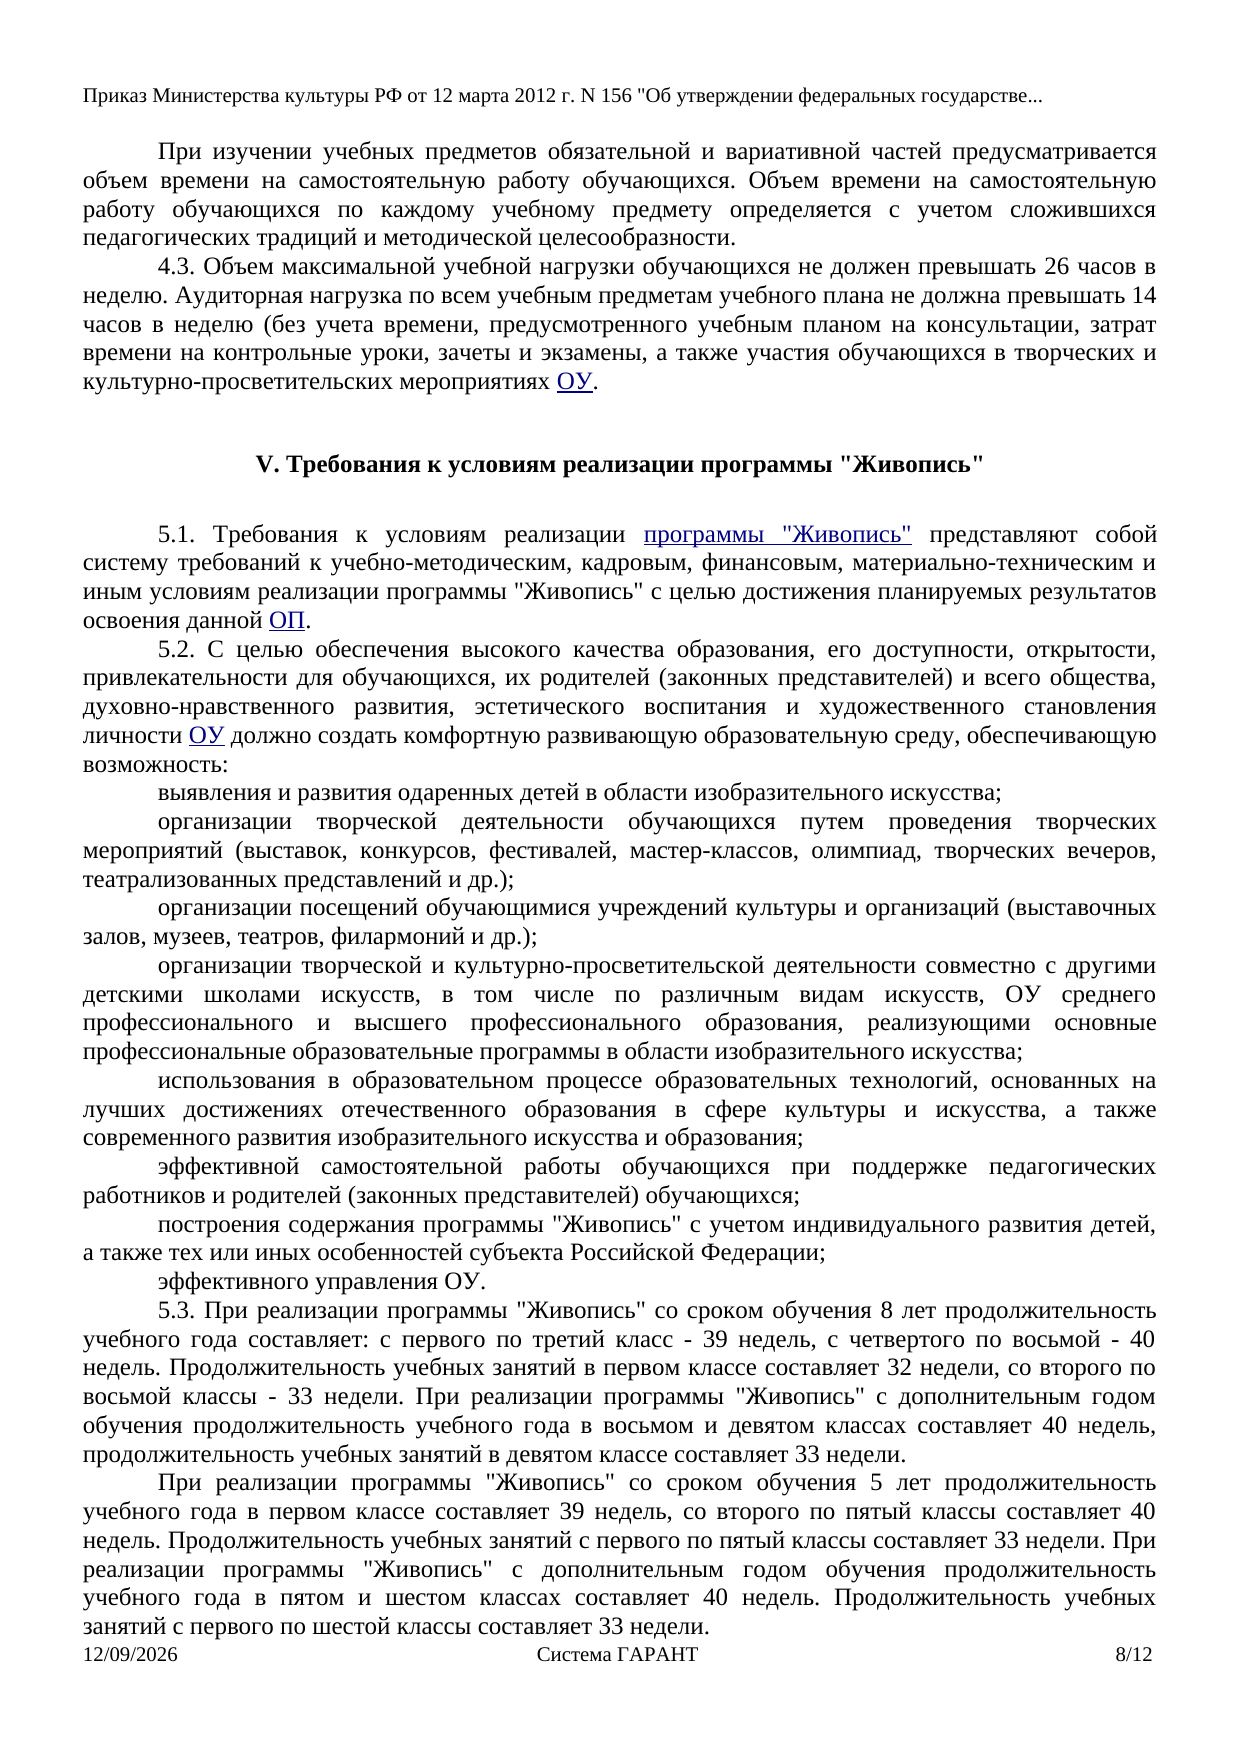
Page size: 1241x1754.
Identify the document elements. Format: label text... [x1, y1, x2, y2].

text организации посещений обучающимися учреждений культуры и организаций (выставочных залов, музеев, театров, филармоний и др.); [83, 892, 1157, 950]
text При изучении учебных предметов обязательной и вариативной частей предусматривается объем времени на самостоятельную работу обучающихся. Объем времени на самостоятельную работу обучающихся по каждому учебному предмету определяется с учетом сложившихся педагогических традиций и методической целесообразности. [83, 136, 1157, 251]
subtitle V. Требования к условиям реализации программы "Живопись" [83, 449, 1157, 477]
text 4.3. Объем максимальной учебной нагрузки обучающихся не должен превышать 26 часов в неделю. Аудиторная нагрузка по всем учебным предметам учебного плана не должна превышать 14 часов в неделю (без учета времени, предусмотренного учебным планом на консультации, затрат времени на контрольные уроки, зачеты и экзамены, а также участия обучающихся в творческих и культурно-просветительских мероприятиях ОУ. [83, 251, 1157, 395]
text построения содержания программы "Живопись" с учетом индивидуального развития детей, а также тех или иных особенностей субъекта Российской Федерации; [83, 1209, 1157, 1266]
text При реализации программы "Живопись" со сроком обучения 5 лет продолжительность учебного года в первом классе составляет 39 недель, со второго по пятый классы составляет 40 недель. Продолжительность учебных занятий с первого по пятый классы составляет 33 недели. При реализации программы "Живопись" с дополнительным годом обучения продолжительность учебного года в пятом и шестом классах составляет 40 недель. Продолжительность учебных занятий с первого по шестой классы составляет 33 недели. [83, 1467, 1157, 1640]
text организации творческой деятельности обучающихся путем проведения творческих мероприятий (выставок, конкурсов, фестивалей, мастер-классов, олимпиад, творческих вечеров, театрализованных представлений и др.); [83, 806, 1157, 892]
text 5.3. При реализации программы "Живопись" со сроком обучения 8 лет продолжительность учебного года составляет: с первого по третий класс - 39 недель, с четвертого по восьмой - 40 недель. Продолжительность учебных занятий в первом классе составляет 32 недели, со второго по восьмой классы - 33 недели. При реализации программы "Живопись" с дополнительным годом обучения продолжительность учебного года в восьмом и девятом классах составляет 40 недель, продолжительность учебных занятий в девятом классе составляет 33 недели. [83, 1295, 1157, 1467]
text использования в образовательном процессе образовательных технологий, основанных на лучших достижениях отечественного образования в сфере культуры и искусства, а также современного развития изобразительного искусства и образования; [83, 1065, 1157, 1151]
text эффективного управления ОУ. [83, 1266, 1157, 1295]
text выявления и развития одаренных детей в области изобразительного искусства; [83, 777, 1157, 806]
text организации творческой и культурно-просветительской деятельности совместно с другими детскими школами искусств, в том числе по различным видам искусств, ОУ среднего профессионального и высшего профессионального образования, реализующими основные профессиональные образовательные программы в области изобразительного искусства; [83, 950, 1157, 1065]
text 5.1. Требования к условиям реализации программы "Живопись" представляют собой систему требований к учебно-методическим, кадровым, финансовым, материально-техническим и иным условиям реализации программы "Живопись" с целью достижения планируемых результатов освоения данной ОП. [83, 519, 1157, 634]
text эффективной самостоятельной работы обучающихся при поддержке педагогических работников и родителей (законных представителей) обучающихся; [83, 1151, 1157, 1209]
text 5.2. С целью обеспечения высокого качества образования, его доступности, открытости, привлекательности для обучающихся, их родителей (законных представителей) и всего общества, духовно-нравственного развития, эстетического воспитания и художественного становления личности ОУ должно создать комфортную развивающую образовательную среду, обеспечивающую возможность: [83, 634, 1157, 777]
